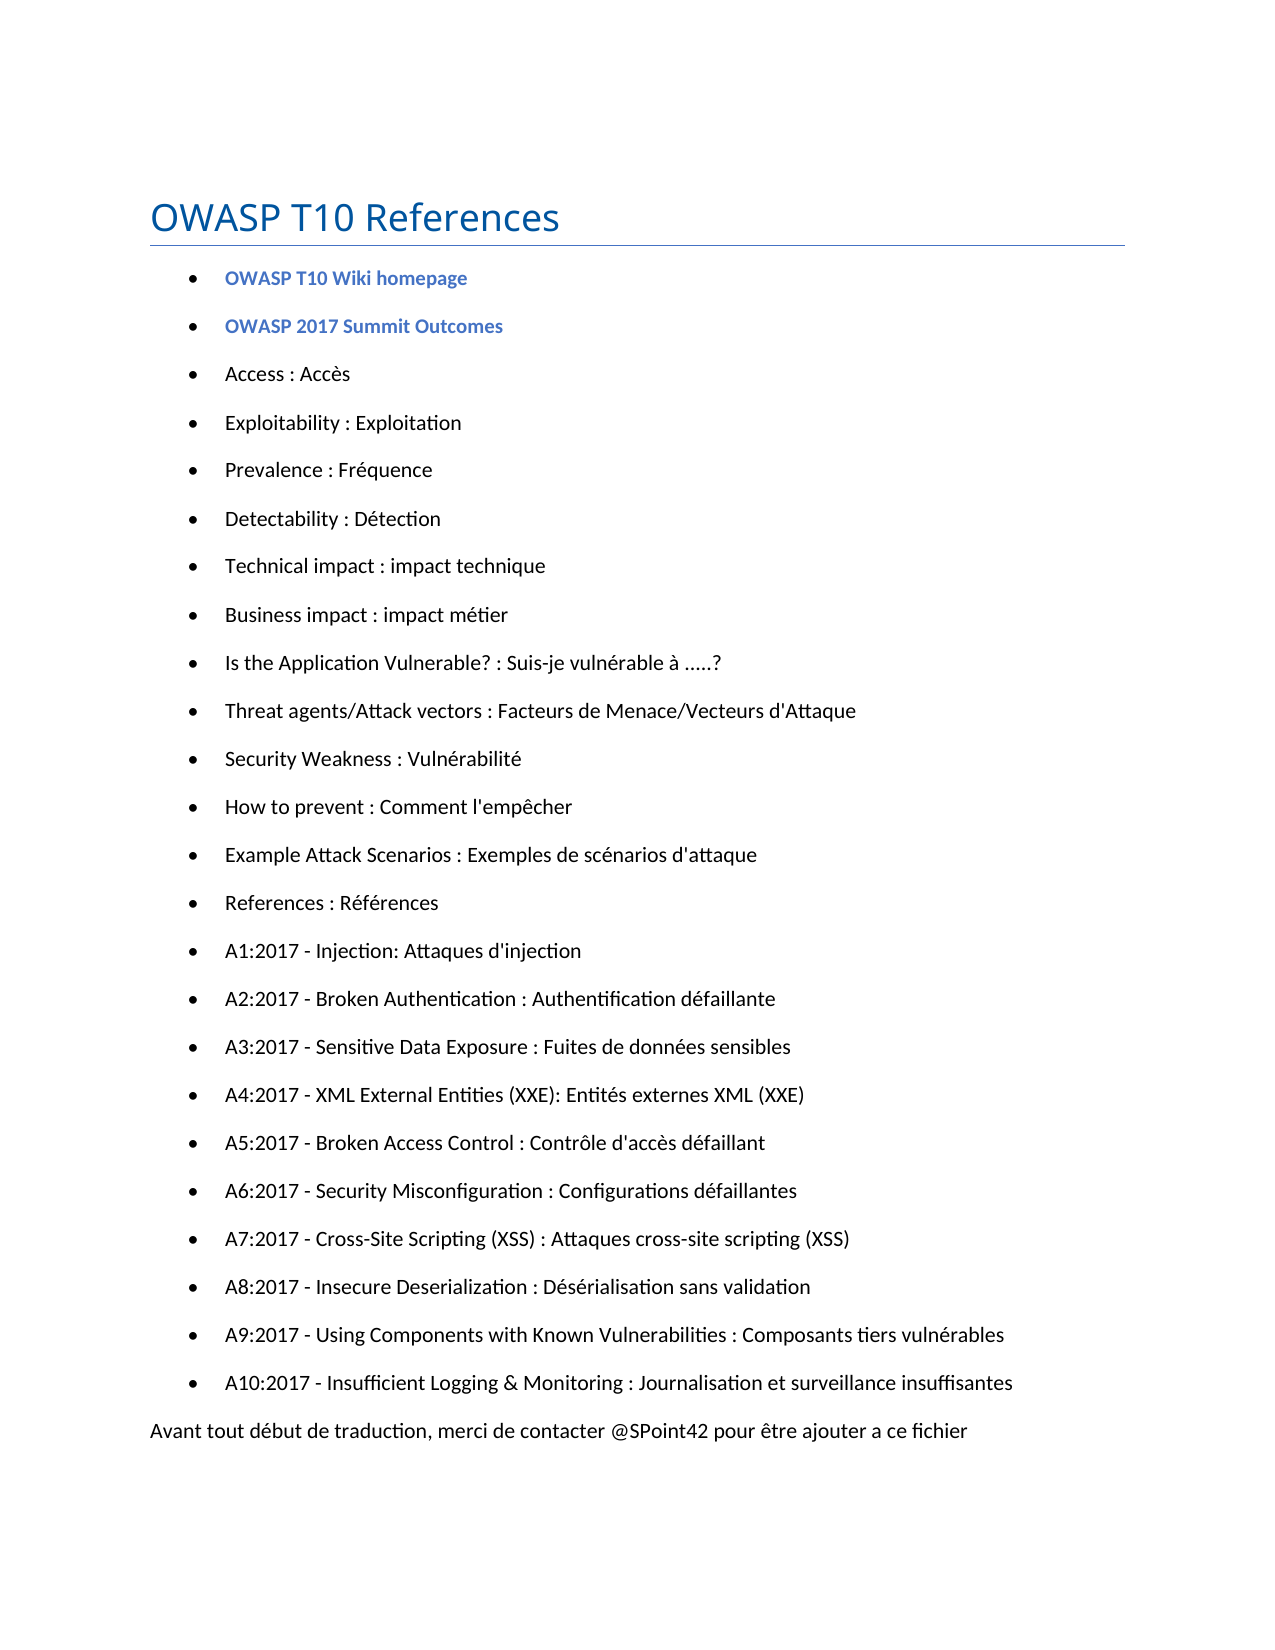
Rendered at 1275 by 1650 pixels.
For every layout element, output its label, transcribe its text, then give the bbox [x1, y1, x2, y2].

list Exploitability : Exploitation [187, 409, 1125, 435]
list A4:2017 - XML External Entities (XXE): Entités externes XML (XXE) [187, 1081, 1125, 1108]
list Business impact : impact métier [187, 601, 1125, 627]
list A1:2017 - Injection: Attaques d'injection [187, 937, 1125, 963]
list Example Attack Scenarios : Exemples de scénarios d'attaque [187, 841, 1125, 867]
list A8:2017 - Insecure Deserialization : Désérialisation sans validation [187, 1273, 1125, 1300]
list Access : Accès [187, 361, 1125, 387]
list A7:2017 - Cross-Site Scripting (XSS) : Attaques cross-site scripting (XSS) [187, 1225, 1125, 1252]
list Detectability : Détection [187, 505, 1125, 531]
list Is the Application Vulnerable? : Suis-je vulnérable à .....? [187, 649, 1125, 675]
list A9:2017 - Using Components with Known Vulnerabilities : Composants tiers vulnérables [187, 1321, 1125, 1348]
list Prevalence : Fréquence [187, 457, 1125, 483]
list A10:2017 - Insufficient Logging & Monitoring : Journalisation et surveillance insuffisantes [187, 1369, 1125, 1396]
list Security Weakness : Vulnérabilité [187, 745, 1125, 771]
list A3:2017 - Sensitive Data Exposure : Fuites de données sensibles [187, 1033, 1125, 1059]
subtitle OWASP T10 References [150, 192, 1125, 245]
list OWASP 2017 Summit Outcomes [187, 313, 1125, 339]
list OWASP T10 Wiki homepage [187, 264, 1125, 291]
list A6:2017 - Security Misconfiguration : Configurations défaillantes [187, 1177, 1125, 1204]
list Threat agents/Attack vectors : Facteurs de Menace/Vecteurs d'Attaque [187, 697, 1125, 723]
list A2:2017 - Broken Authentication : Authentification défaillante [187, 985, 1125, 1012]
list A5:2017 - Broken Access Control : Contrôle d'accès défaillant [187, 1129, 1125, 1156]
list References : Références [187, 889, 1125, 916]
list How to prevent : Comment l'empêcher [187, 793, 1125, 819]
text Avant tout début de traduction, merci de contacter @SPoint42 pour être ajouter a ce fichier [150, 1417, 1125, 1444]
list Technical impact : impact technique [187, 553, 1125, 579]
